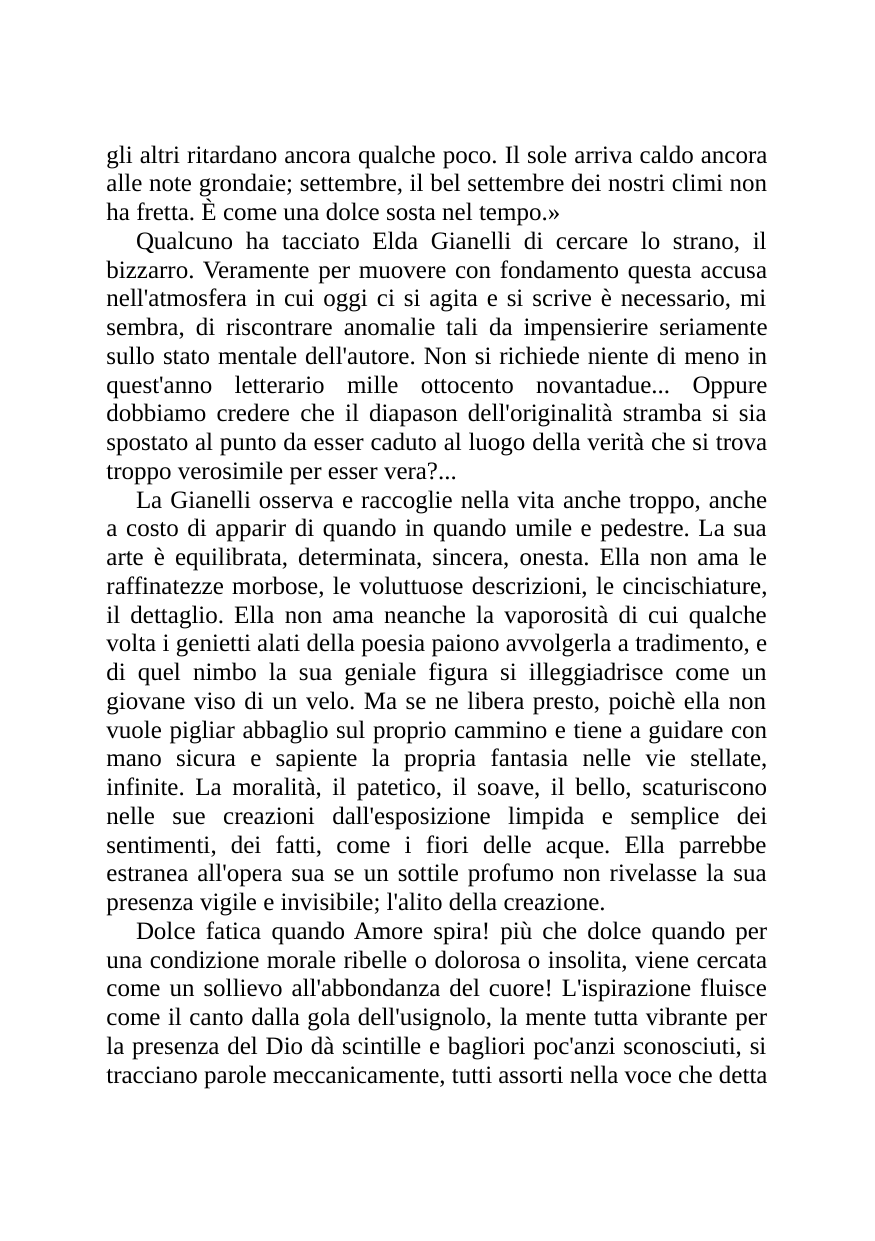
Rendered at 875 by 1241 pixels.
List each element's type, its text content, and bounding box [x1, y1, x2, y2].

text Dolce fatica quando Amore spira! più che dolce quando per una condizione morale ribelle o dolorosa o insolita, viene cercata come un sollievo all'abbondanza del cuore! L'ispirazione fluisce come il canto dalla gola dell'usignolo, la mente tutta vibrante per la presenza del Dio dà scintille e bagliori poc'anzi sconosciuti, si tracciano parole meccanicamente, tutti assorti nella voce che detta [106, 916, 768, 1088]
text gli altri ritardano ancora qualche poco. Il sole arriva caldo ancora alle note grondaie; settembre, il bel settembre dei nostri climi non ha fretta. È come una dolce sosta nel tempo.» [106, 140, 768, 226]
text La Gianelli osserva e raccoglie nella vita anche troppo, anche a costo di apparir di quando in quando umile e pedestre. La sua arte è equilibrata, determinata, sincera, onesta. Ella non ama le raffinatezze morbose, le voluttuose descrizioni, le cincischiature, il dettaglio. Ella non ama neanche la vaporosità di cui qualche volta i genietti alati della poesia paiono avvolgerla a tradimento, e di quel nimbo la sua geniale figura si illeggiadrisce come un giovane viso di un velo. Ma se ne libera presto, poichè ella non vuole pigliar abbaglio sul proprio cammino e tiene a guidare con mano sicura e sapiente la propria fantasia nelle vie stellate, infinite. La moralità, il patetico, il soave, il bello, scaturiscono nelle sue creazioni dall'esposizione limpida e semplice dei sentimenti, dei fatti, come i fiori delle acque. Ella parrebbe estranea all'opera sua se un sottile profumo non rivelasse la sua presenza vigile e invisibile; l'alito della creazione. [106, 485, 768, 916]
text Qualcuno ha tacciato Elda Gianelli di cercare lo strano, il bizzarro. Veramente per muovere con fondamento questa accusa nell'atmosfera in cui oggi ci si agita e si scrive è necessario, mi sembra, di riscontrare anomalie tali da impensierire seriamente sullo stato mentale dell'autore. Non si richiede niente di meno in quest'anno letterario mille ottocento novantadue... Oppure dobbiamo credere che il diapason dell'originalità stramba si sia spostato al punto da esser caduto al luogo della verità che si trova troppo verosimile per esser vera?... [106, 226, 768, 485]
